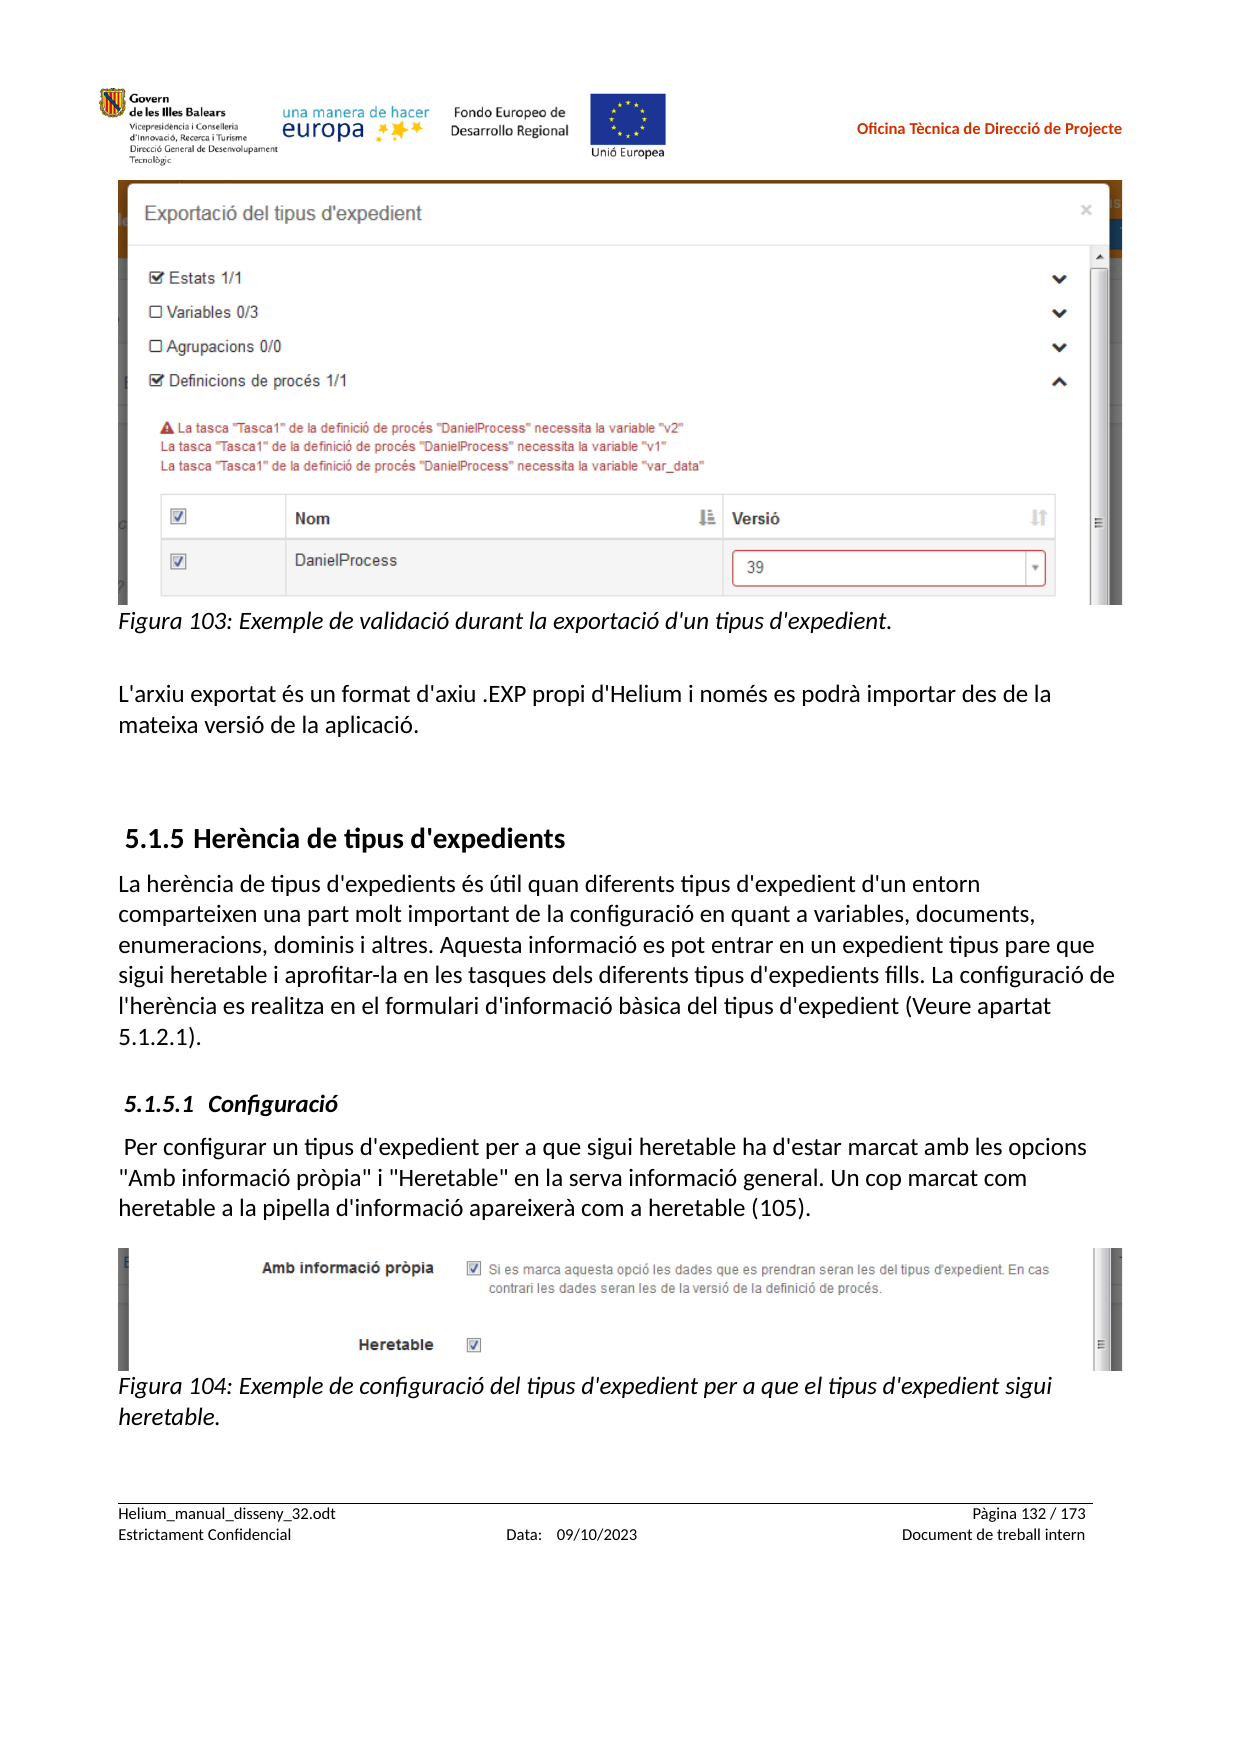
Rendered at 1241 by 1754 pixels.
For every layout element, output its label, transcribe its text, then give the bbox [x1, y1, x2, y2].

subtitle Configuració [118, 1089, 1122, 1119]
picture [118, 1248, 1123, 1371]
text L'arxiu exportat és un format d'axiu .EXP propi d'Helium i només es podrà importar des de la mateixa versió de la aplicació. [118, 678, 1122, 739]
picture [99, 87, 668, 166]
subtitle Herència de tipus d'expedients [118, 820, 1122, 856]
text La herència de tipus d'expedients és útil quan diferents tipus d'expedient d'un entorn comparteixen una part molt important de la configuració en quant a variables, documents, enumeracions, dominis i altres. Aquesta informació es pot entrar en un expedient tipus pare que sigui heretable i aprofitar-la en les tasques dels diferents tipus d'expedients fills. La configuració de l'herència es realitza en el formulari d'informació bàsica del tipus d'expedient (Veure apartat 5.1.2.1). [118, 868, 1122, 1051]
text Figura 104: Exemple de configuració del tipus d'expedient per a que el tipus d'expedient sigui heretable. [118, 1371, 1122, 1431]
picture [118, 180, 1123, 605]
text Per configurar un tipus d'expedient per a que sigui heretable ha d'estar marcat amb les opcions "Amb informació pròpia" i "Heretable" en la serva informació general. Un cop marcat com heretable a la pipella d'informació apareixerà com a heretable (105). [118, 1132, 1122, 1223]
text Figura 103: Exemple de validació durant la exportació d'un tipus d'expedient. [118, 605, 1122, 635]
